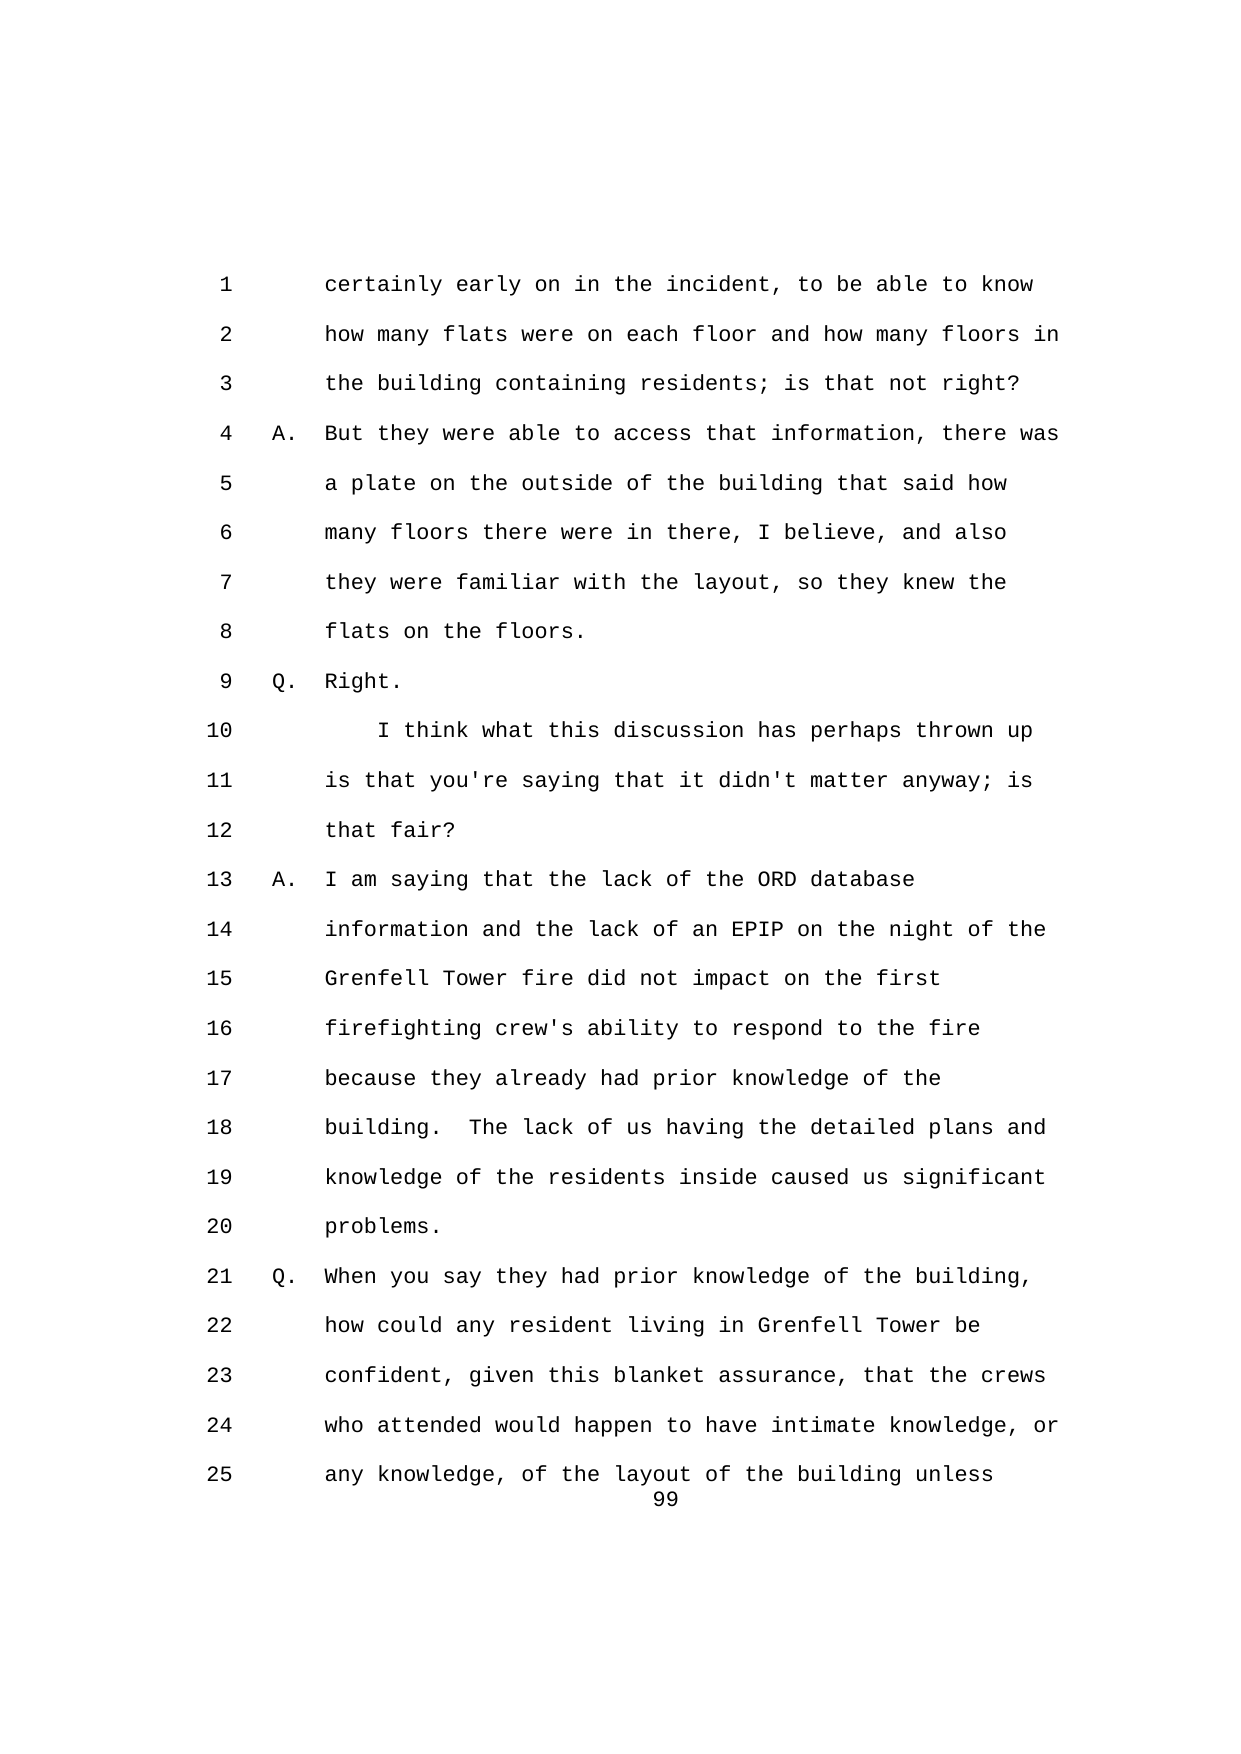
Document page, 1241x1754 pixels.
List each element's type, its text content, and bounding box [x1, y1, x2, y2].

text 1 certainly early on in the incident, to be able to know [75, 273, 1165, 298]
text 21 Q. When you say they had prior knowledge of the building, [75, 1265, 1165, 1290]
text 3 the building containing residents; is that not right? [75, 372, 1165, 397]
text 6 many floors there were in there, I believe, and also [75, 521, 1165, 546]
text 5 a plate on the outside of the building that said how [75, 472, 1165, 496]
text 13 A. I am saying that the lack of the ORD database [75, 868, 1165, 893]
text 17 because they already had prior knowledge of the [75, 1067, 1165, 1091]
text 99 [75, 1488, 1165, 1513]
text 8 flats on the floors. [75, 620, 1165, 645]
text 14 information and the lack of an EPIP on the night of the [75, 918, 1165, 943]
text 12 that fair? [75, 819, 1165, 843]
text 24 who attended would happen to have intimate knowledge, or [75, 1414, 1165, 1438]
text 9 Q. Right. [75, 670, 1165, 695]
text 25 any knowledge, of the layout of the building unless [75, 1463, 1165, 1488]
text 4 A. But they were able to access that information, there was [75, 422, 1165, 447]
text 2 how many flats were on each floor and how many floors in [75, 323, 1165, 348]
text 22 how could any resident living in Grenfell Tower be [75, 1314, 1165, 1339]
text 15 Grenfell Tower fire did not impact on the first [75, 967, 1165, 992]
text 19 knowledge of the residents inside caused us significant [75, 1166, 1165, 1191]
text 23 confident, given this blanket assurance, that the crews [75, 1364, 1165, 1389]
text 11 is that you're saying that it didn't matter anyway; is [75, 769, 1165, 794]
text 16 firefighting crew's ability to respond to the fire [75, 1017, 1165, 1042]
text 7 they were familiar with the layout, so they knew the [75, 571, 1165, 596]
text 18 building. The lack of us having the detailed plans and [75, 1116, 1165, 1141]
text 10 I think what this discussion has perhaps thrown up [75, 719, 1165, 744]
text 20 problems. [75, 1215, 1165, 1240]
